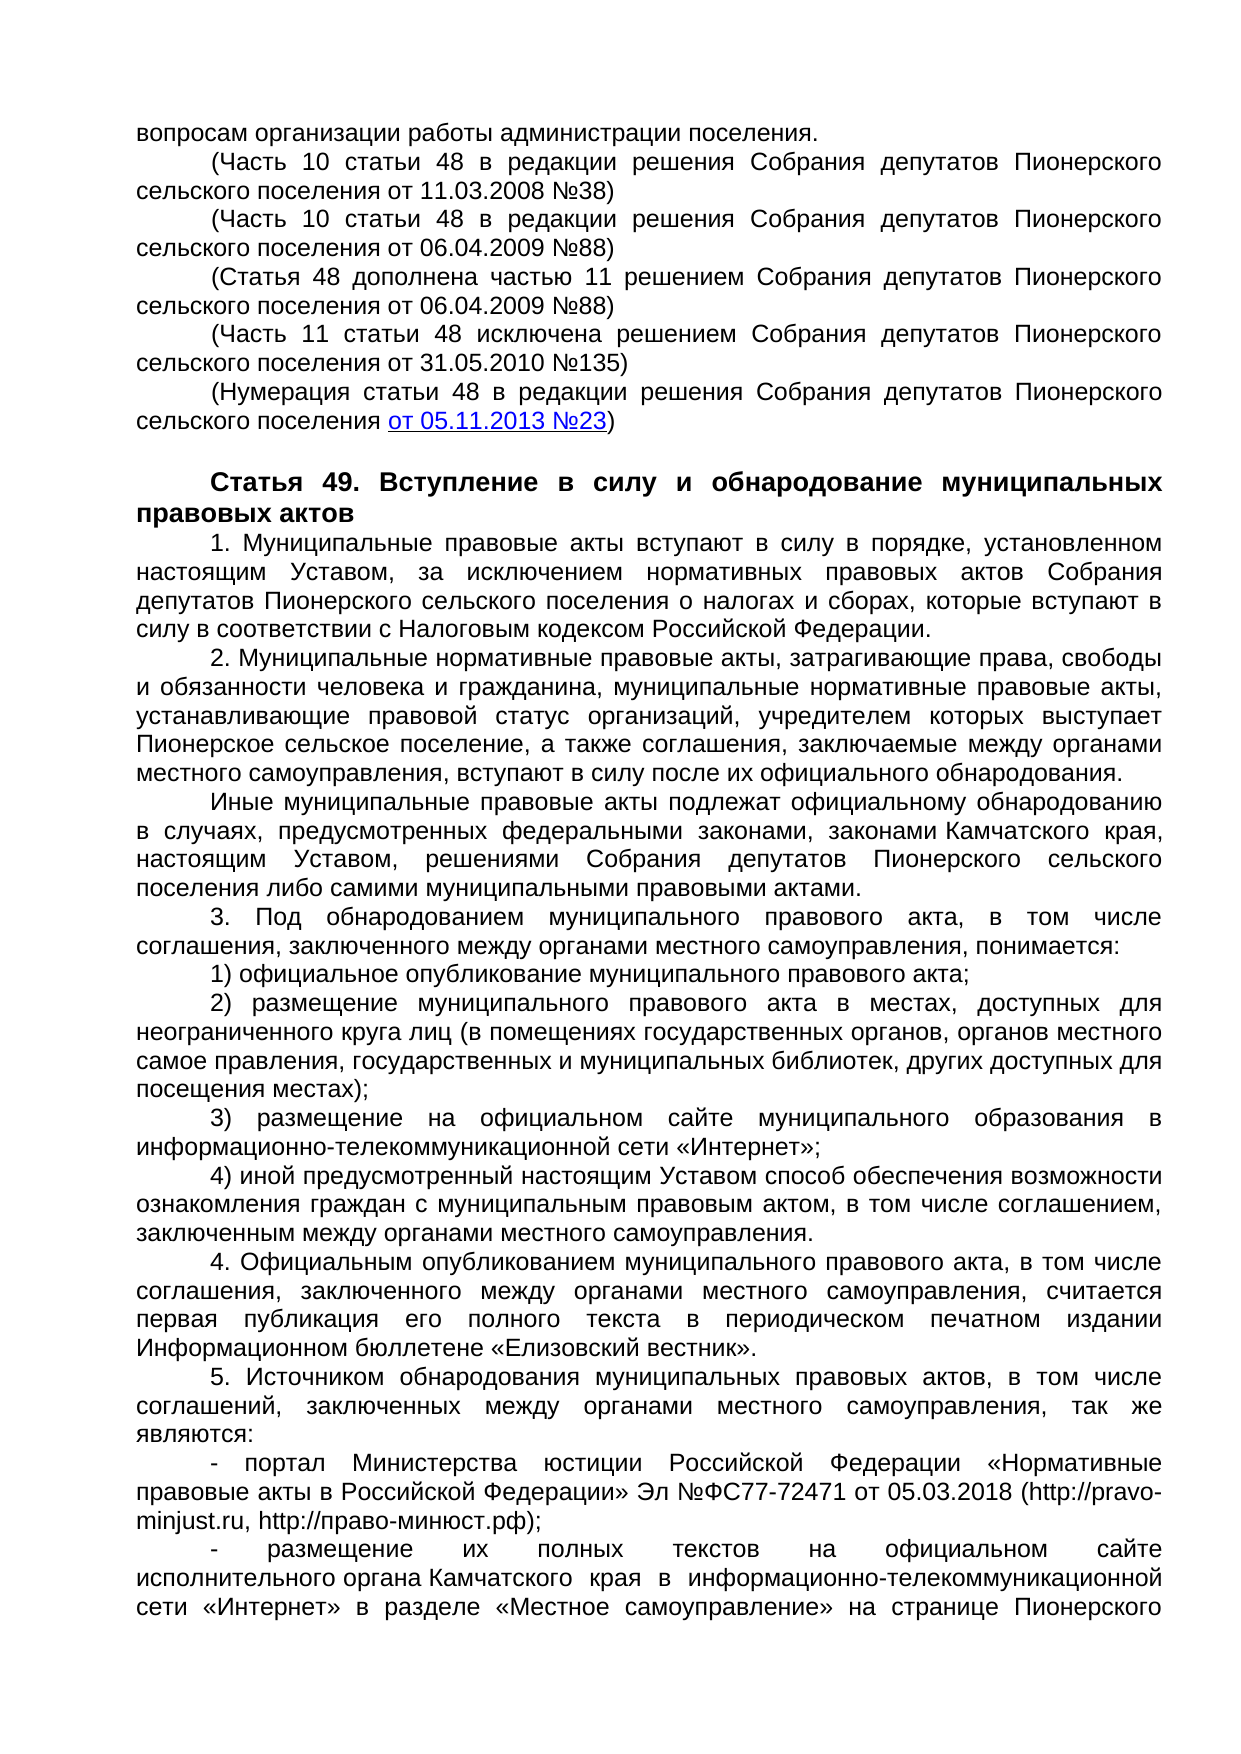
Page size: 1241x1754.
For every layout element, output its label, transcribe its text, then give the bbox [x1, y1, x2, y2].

text - размещение их полных текстов на официальном сайте исполнительного органа Камчатского края в информационно-телекоммуникационной сети «Интернет» в разделе «Местное самоуправление» на странице Пионерского [136, 1534, 1163, 1621]
text (Нумерация статьи 48 в редакции решения Собрания депутатов Пионерского сельского поселения от 05.11.2013 №23) [136, 377, 1163, 434]
text (Часть 10 статьи 48 в редакции решения Собрания депутатов Пионерского сельского поселения от 11.03.2008 №38) [136, 147, 1163, 204]
text вопросам организации работы администрации поселения. [136, 118, 1163, 147]
text 1. Муниципальные правовые акты вступают в силу в порядке, установленном настоящим Уставом, за исключением нормативных правовых актов Собрания депутатов Пионерского сельского поселения о налогах и сборах, которые вступают в силу в соответствии с Налоговым кодексом Российской Федерации. [136, 528, 1163, 643]
text 2) размещение муниципального правового акта в местах, доступных для неограниченного круга лиц (в помещениях государственных органов, органов местного самое правления, государственных и муниципальных библиотек, других доступных для посещения местах); [136, 988, 1163, 1103]
text 3) размещение на официальном сайте муниципального образования в информационно-телекоммуникационной сети «Интернет»; [136, 1103, 1163, 1161]
text 5. Источником обнародования муниципальных правовых актов, в том числе соглашений, заключенных между органами местного самоуправления, так же являются: [136, 1362, 1163, 1448]
text 3. Под обнародованием муниципального правового акта, в том числе соглашения, заключенного между органами местного самоуправления, понимается: [136, 902, 1163, 959]
text 2. Муниципальные нормативные правовые акты, затрагивающие права, свободы и обязанности человека и гражданина, муниципальные нормативные правовые акты, устанавливающие правовой статус организаций, учредителем которых выступает Пионерское сельское поселение, а также соглашения, заключаемые между органами местного самоуправления, вступают в силу после их официального обнародования. [136, 643, 1163, 787]
text (Часть 11 статьи 48 исключена решением Собрания депутатов Пионерского сельского поселения от 31.05.2010 №135) [136, 319, 1163, 377]
text 4) иной предусмотренный настоящим Уставом способ обеспечения возможности ознакомления граждан с муниципальным правовым актом, в том числе соглашением, заключенным между органами местного самоуправления. [136, 1161, 1163, 1247]
text Иные муниципальные правовые акты подлежат официальному обнародованию в случаях, предусмотренных федеральными законами, законами Камчатского края, настоящим Уставом, решениями Собрания депутатов Пионерского сельского поселения либо самими муниципальными правовыми актами. [136, 787, 1163, 902]
text 1) официальное опубликование муниципального правового акта; [136, 959, 1163, 988]
text Статья 49. Вступление в силу и обнародование муниципальных правовых актов [136, 466, 1163, 528]
text (Часть 10 статьи 48 в редакции решения Собрания депутатов Пионерского сельского поселения от 06.04.2009 №88) [136, 204, 1163, 262]
text (Статья 48 дополнена частью 11 решением Собрания депутатов Пионерского сельского поселения от 06.04.2009 №88) [136, 262, 1163, 319]
text - портал Министерства юстиции Российской Федерации «Нормативные правовые акты в Российской Федерации» Эл №ФС77-72471 от 05.03.2018 (http://pravo-minjust.ru, http://право-минюст.рф); [136, 1448, 1163, 1534]
text 4. Официальным опубликованием муниципального правового акта, в том числе соглашения, заключенного между органами местного самоуправления, считается первая публикация его полного текста в периодическом печатном издании Информационном бюллетене «Елизовский вестник». [136, 1247, 1163, 1362]
